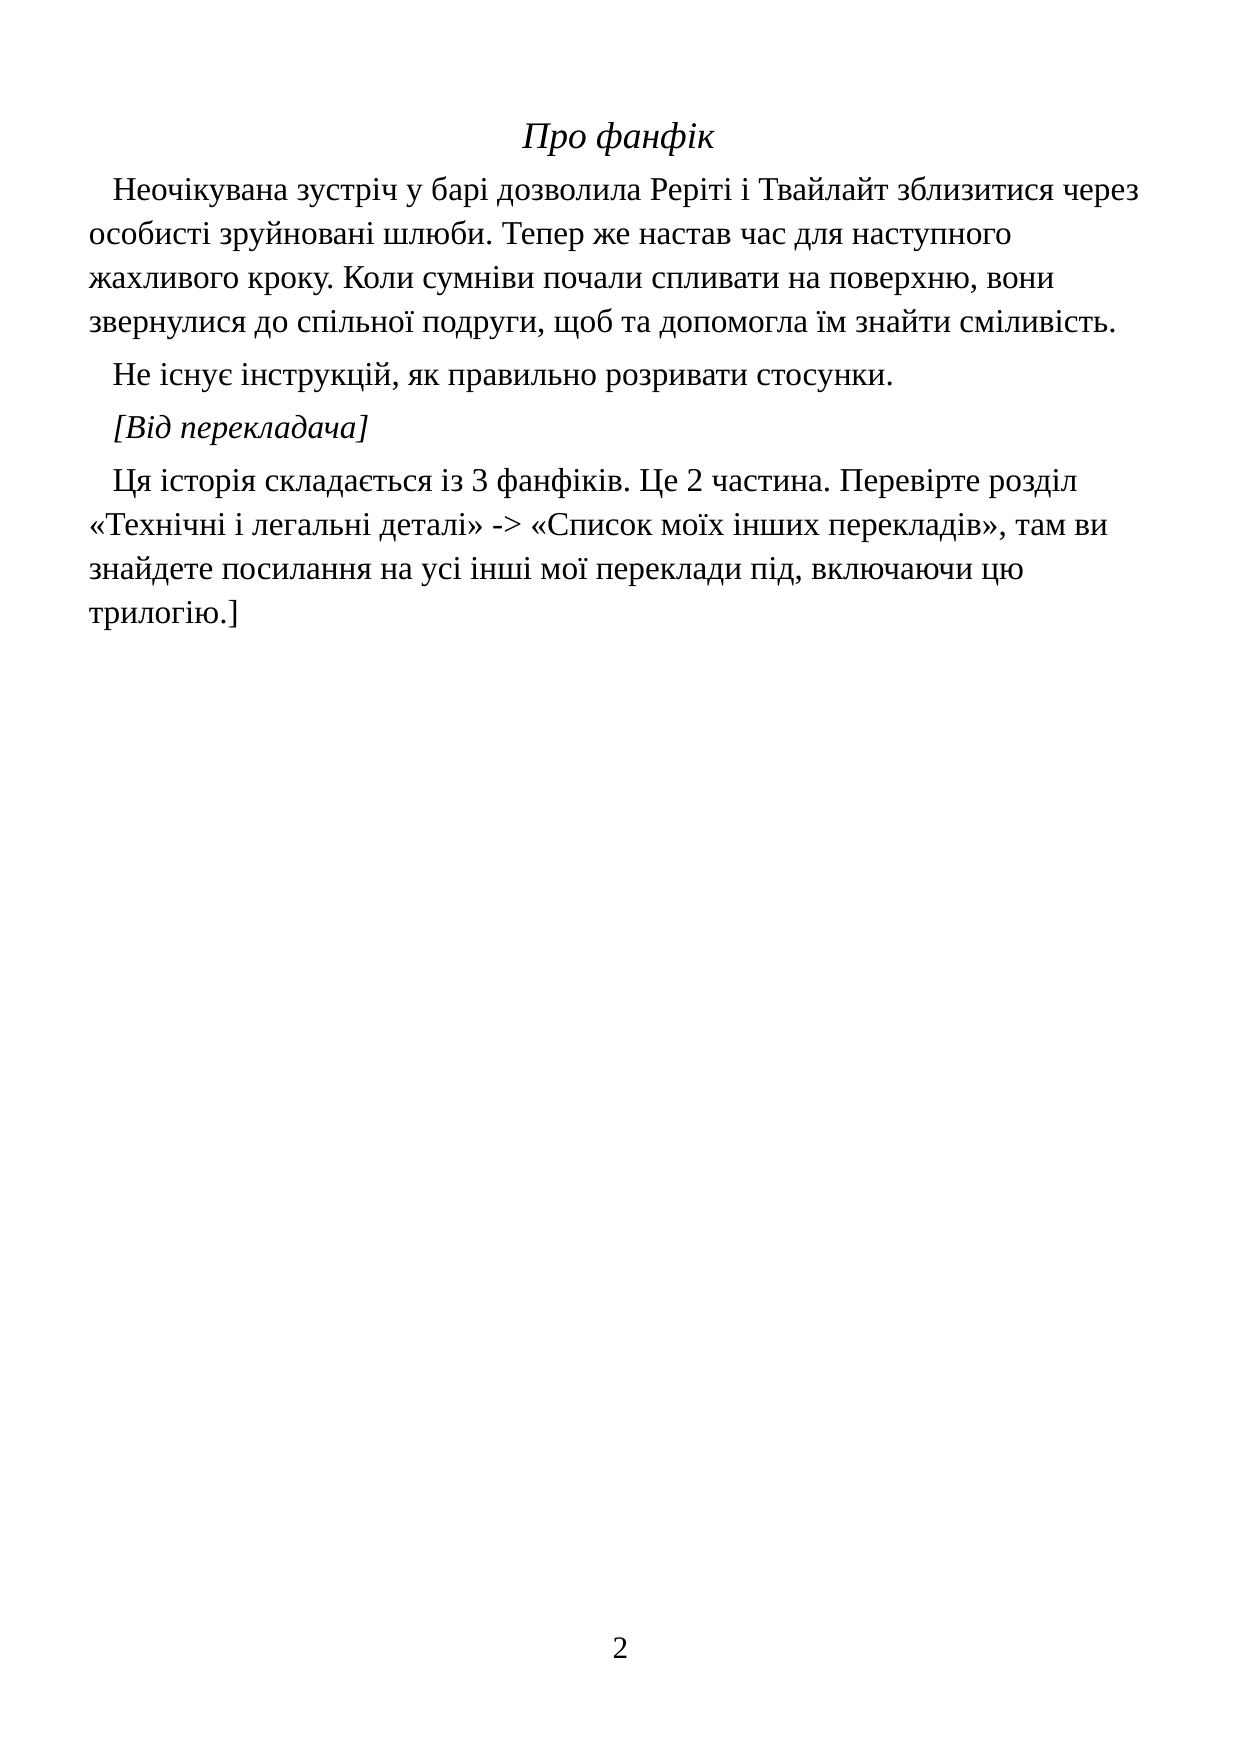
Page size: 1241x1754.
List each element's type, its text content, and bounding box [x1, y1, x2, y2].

subtitle Про фанфік [88, 113, 1152, 157]
text Не існує інструкцій, як правильно розривати стосунки. [88, 354, 1152, 393]
text Неочікувана зустріч у барі дозволила Реріті і Твайлайт зблизитися через особисті зруйновані шлюби. Тепер же настав час для наступного жахливого кроку. Коли сумніви почали спливати на поверхню, вони звернулися до спільної подруги, щоб та допомогла їм знайти сміливість. [88, 169, 1152, 340]
text [Від перекладача] [88, 407, 1152, 446]
text Ця історія складається із 3 фанфіків. Це 2 частина. Перевірте розділ «Технічні і легальні деталі» -> «Список моїх інших перекладів», там ви знайдете посилання на усі інші мої переклади під, включаючи цю трилогію.] [88, 460, 1152, 631]
